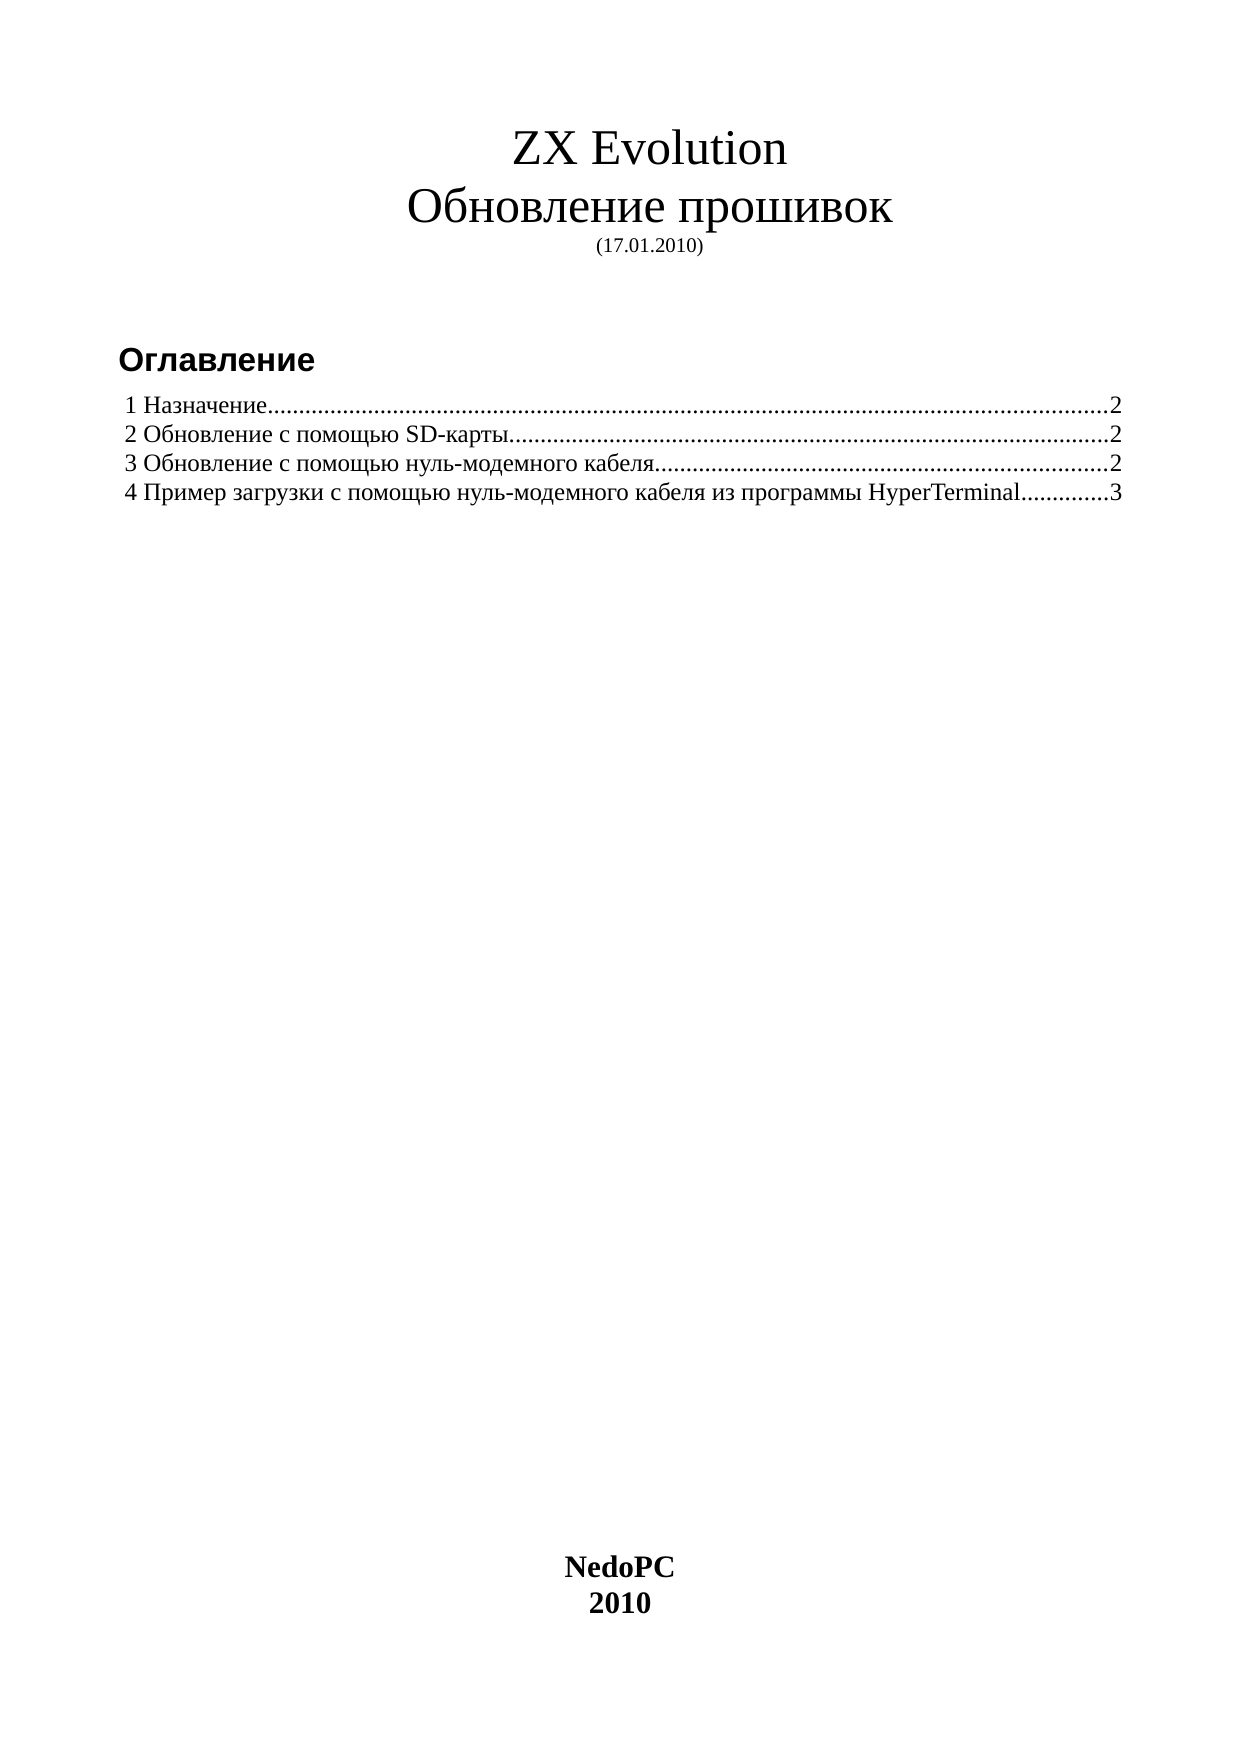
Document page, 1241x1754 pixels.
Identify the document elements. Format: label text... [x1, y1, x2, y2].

text 3 Обновление с помощью нуль-модемного кабеля. 2 [118, 448, 1122, 477]
text (17.01.2010) [118, 233, 1122, 257]
text 1 Назначение 2 [118, 391, 1122, 419]
text 2 Обновление с помощью SD-карты. 2 [118, 419, 1122, 448]
text ZX Evolution [118, 118, 1122, 176]
text Обновление прошивок [118, 176, 1122, 233]
text 4 Пример загрузки с помощью нуль-модемного кабеля из программы HyperTerminal 3 [118, 477, 1122, 506]
subtitle Оглавление [118, 340, 1122, 378]
